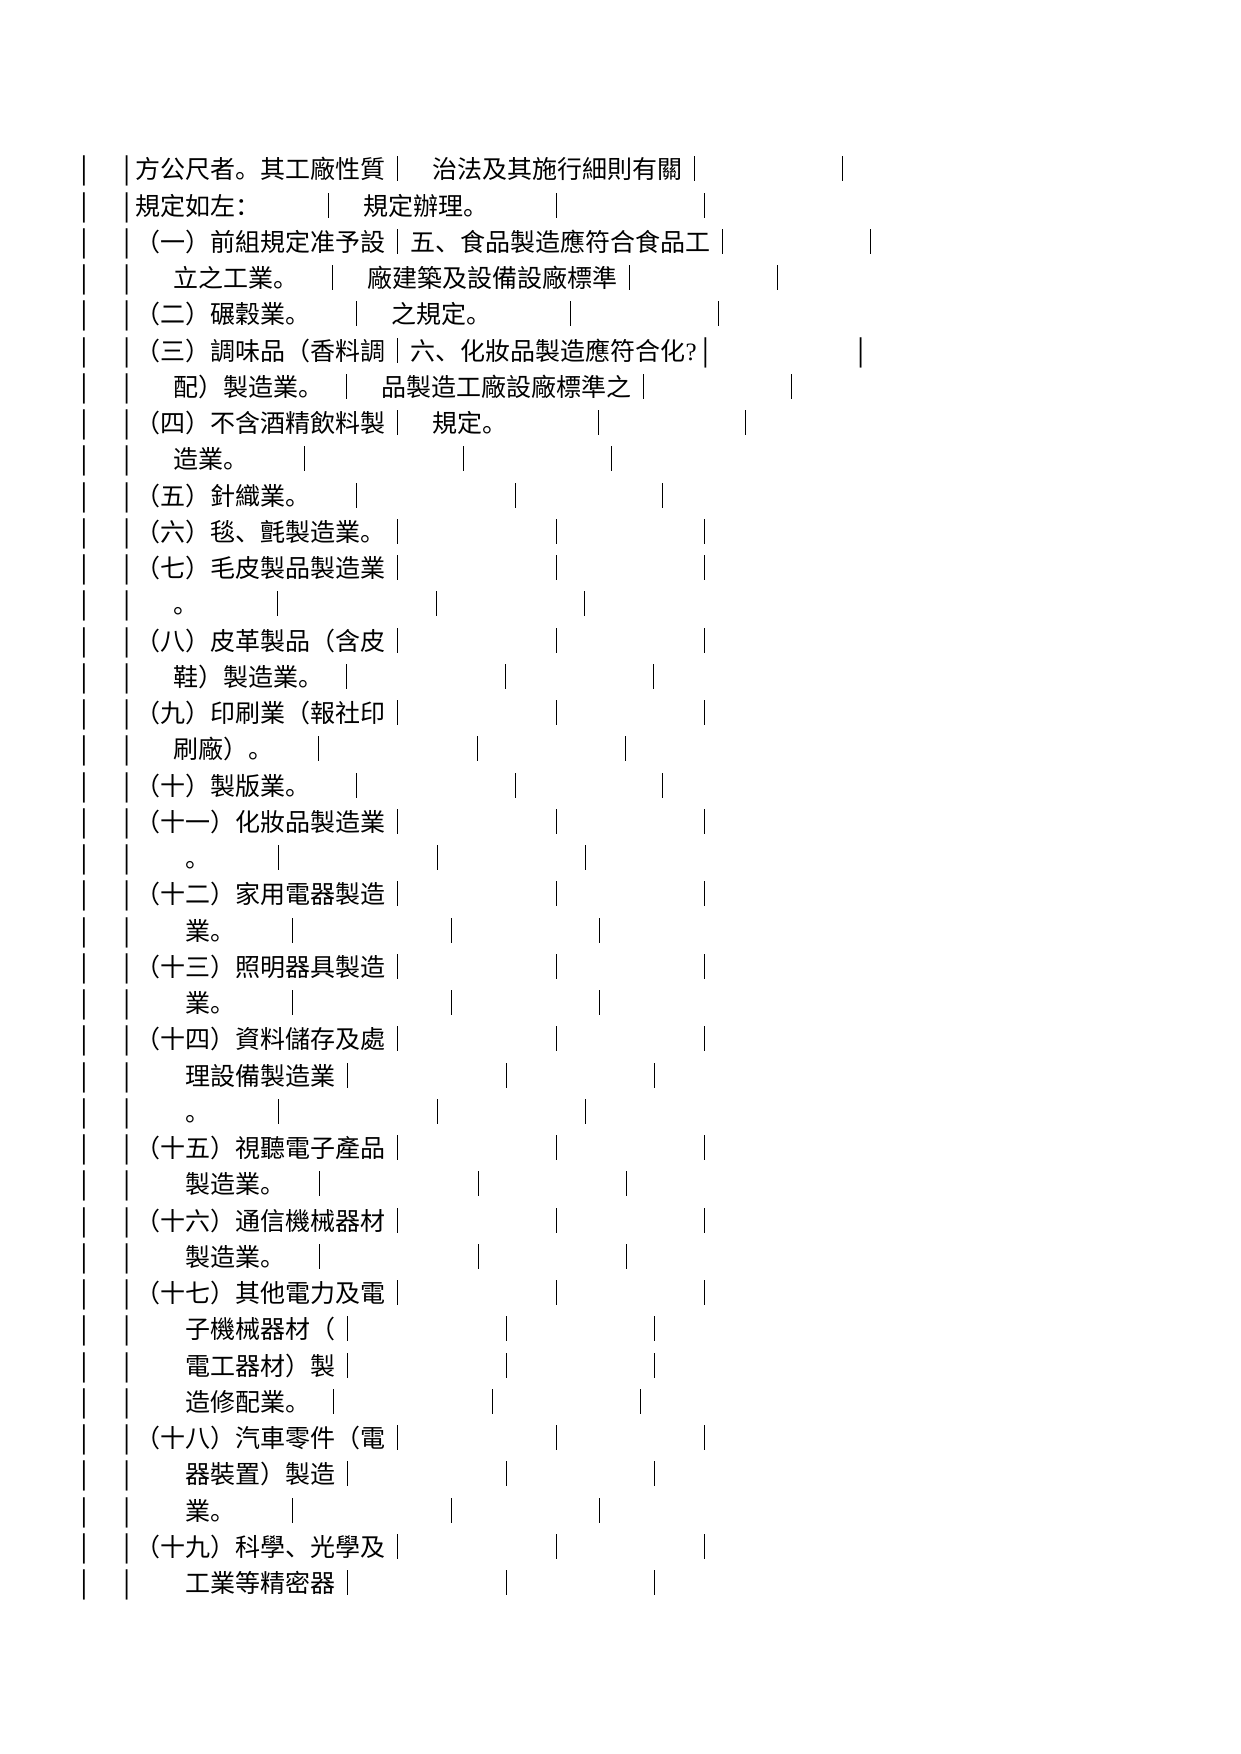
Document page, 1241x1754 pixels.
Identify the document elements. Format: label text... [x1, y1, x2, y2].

text │ │（五）針織業。 │ │ │ [75, 476, 1200, 512]
text │ │（十三）照明器具製造│ │ │ [75, 947, 1200, 984]
text │ │ 業。 │ │ │ [75, 1491, 1200, 1527]
text │ │ 製造業。 │ │ │ [75, 1237, 1200, 1274]
text │ │（十七）其他電力及電│ │ │ [75, 1274, 1200, 1310]
text │ │ 。 │ │ │ [75, 585, 1200, 621]
text │ │ 。 │ │ │ [75, 1092, 1200, 1129]
text │ │（三）調味品（香料調│六、化妝品製造應符合化?│ │ [75, 331, 1200, 367]
text │ │ 配）製造業。 │ 品製造工廠設廠標準之│ │ [75, 367, 1200, 404]
text │ │ 業。 │ │ │ [75, 911, 1200, 947]
text │ │（十五）視聽電子產品│ │ │ [75, 1129, 1200, 1165]
text │ │（八）皮革製品（含皮│ │ │ [75, 621, 1200, 657]
text │ │ 子機械器材（│ │ │ [75, 1310, 1200, 1346]
text │ │ 製造業。 │ │ │ [75, 1165, 1200, 1201]
text │ │ 器裝置）製造│ │ │ [75, 1455, 1200, 1491]
text │ │（六）毯、氈製造業。│ │ │ [75, 512, 1200, 549]
text │ │ 造修配業。 │ │ │ [75, 1382, 1200, 1419]
text │ │（一）前組規定准予設│五、食品製造應符合食品工│ │ [75, 222, 1200, 259]
text │ │規定如左： │ 規定辦理。 │ │ [75, 186, 1200, 222]
text │ │（二）碾穀業。 │ 之規定。 │ │ [75, 295, 1200, 331]
text │ │（十四）資料儲存及處│ │ │ [75, 1020, 1200, 1056]
text │ │ 理設備製造業│ │ │ [75, 1056, 1200, 1092]
text │ │ 立之工業。 │ 廠建築及設備設廠標準│ │ [75, 259, 1200, 295]
text │ │（十二）家用電器製造│ │ │ [75, 875, 1200, 911]
text │ │ 刷廠）。 │ │ │ [75, 730, 1200, 766]
text │ │ 電工器材）製│ │ │ [75, 1346, 1200, 1382]
text │ │ 鞋）製造業。 │ │ │ [75, 657, 1200, 694]
text │ │（十六）通信機械器材│ │ │ [75, 1201, 1200, 1237]
text │ │ 業。 │ │ │ [75, 984, 1200, 1020]
text │ │（四）不含酒精飲料製│ 規定。 │ │ [75, 404, 1200, 440]
text │ │ 造業。 │ │ │ [75, 440, 1200, 476]
text │ │（十八）汽車零件（電│ │ │ [75, 1419, 1200, 1455]
text │ │（七）毛皮製品製造業│ │ │ [75, 549, 1200, 585]
text │ │ 工業等精密器│ │ │ [75, 1564, 1200, 1600]
text │ │（九）印刷業（報社印│ │ │ [75, 694, 1200, 730]
text │ │（十一）化妝品製造業│ │ │ [75, 802, 1200, 839]
text │ │（十）製版業。 │ │ │ [75, 766, 1200, 802]
text │ │ 。 │ │ │ [75, 839, 1200, 875]
text │ │方公尺者。其工廠性質│ 治法及其施行細則有關│ │ [75, 150, 1200, 186]
text │ │（十九）科學、光學及│ │ │ [75, 1527, 1200, 1564]
